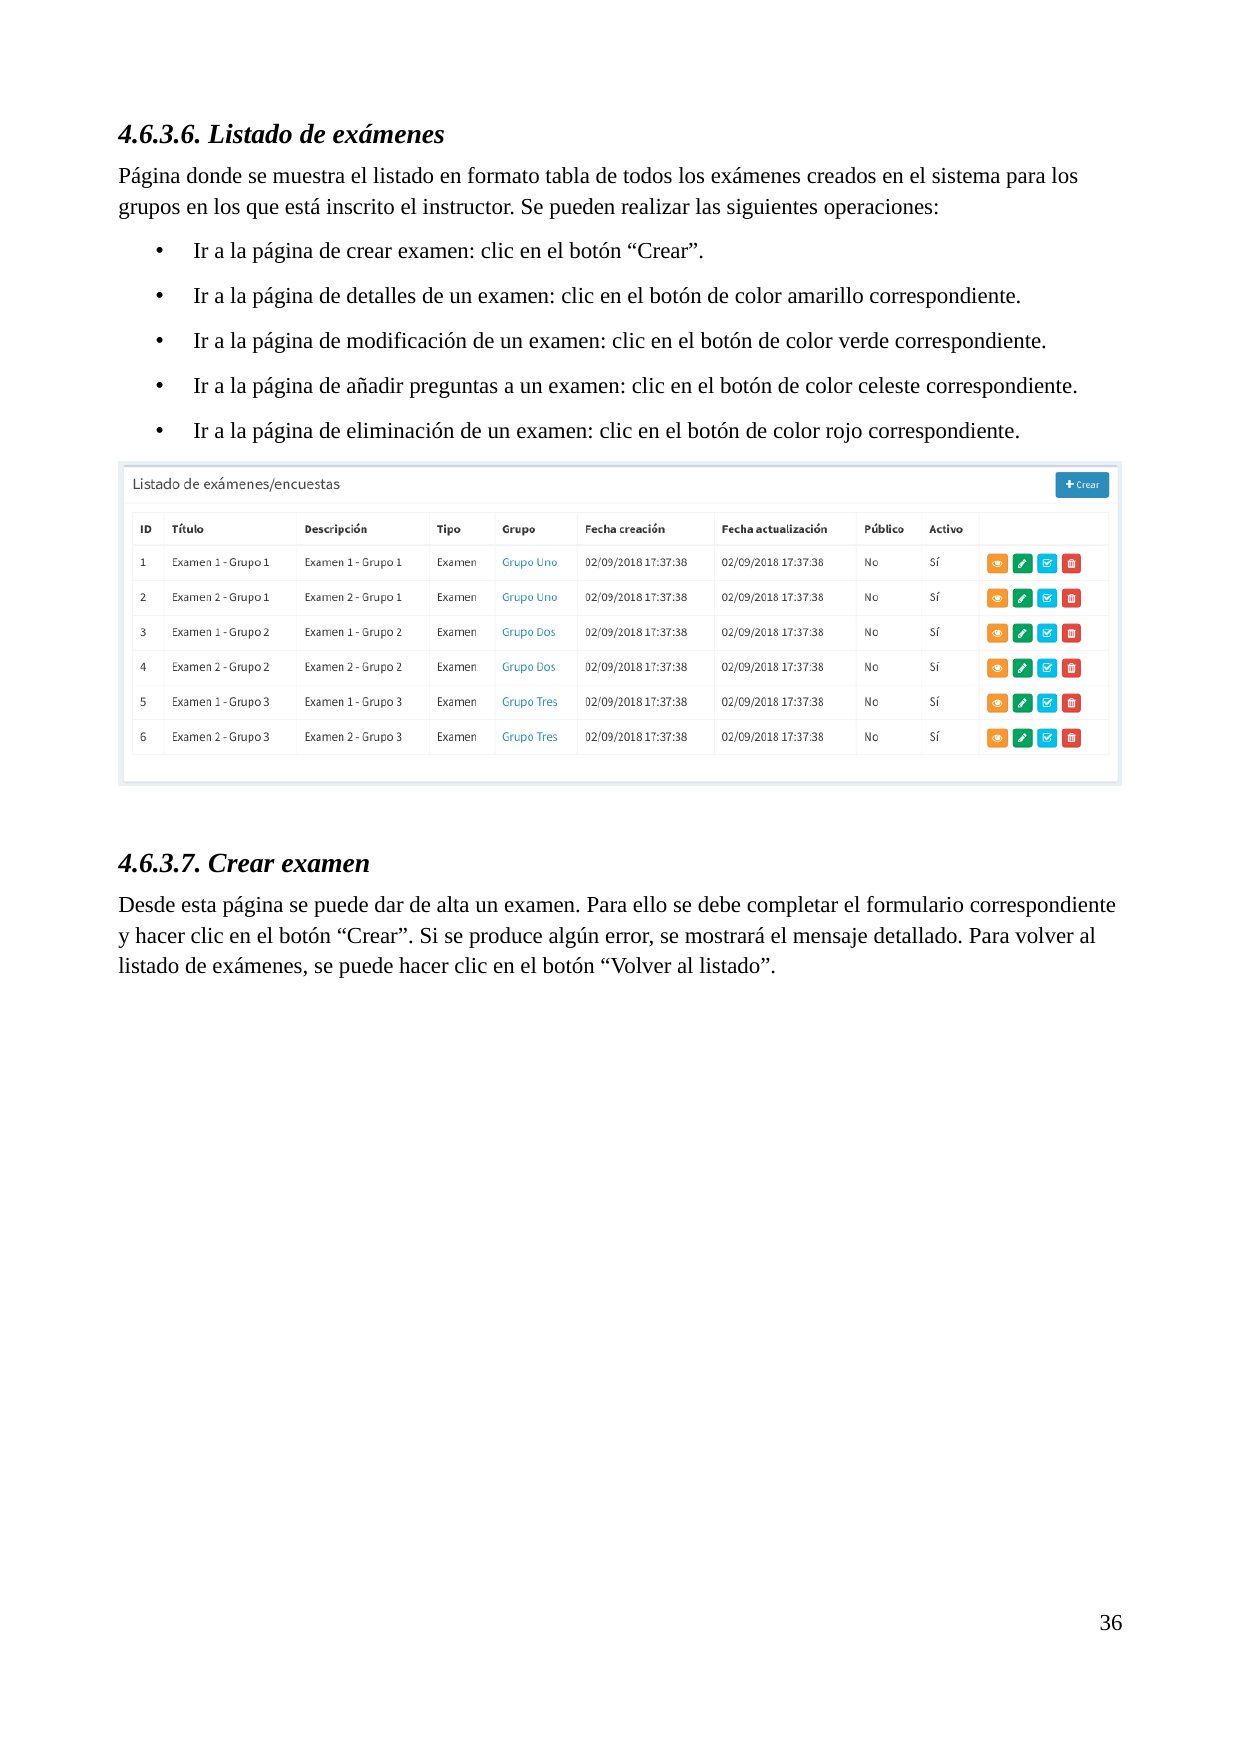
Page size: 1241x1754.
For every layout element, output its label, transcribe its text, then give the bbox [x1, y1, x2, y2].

list Ir a la página de añadir preguntas a un examen: clic en el botón de color celeste correspondiente. [156, 372, 1122, 398]
subtitle 4.6.3.7. Crear examen [118, 847, 1122, 879]
list Ir a la página de detalles de un examen: clic en el botón de color amarillo correspondiente. [156, 282, 1122, 309]
picture [118, 461, 1123, 786]
text Desde esta página se puede dar de alta un examen. Para ello se debe completar el formulario correspondiente y hacer clic en el botón “Crear”. Si se produce algún error, se mostrará el mensaje detallado. Para volver al listado de exámenes, se puede hacer clic en el botón “Volver al listado”. [118, 891, 1122, 978]
text Página donde se muestra el listado en formato tabla de todos los exámenes creados en el sistema para los grupos en los que está inscrito el instructor. Se pueden realizar las siguientes operaciones: [118, 162, 1122, 219]
list Ir a la página de eliminación de un examen: clic en el botón de color rojo correspondiente. [156, 417, 1122, 443]
subtitle 4.6.3.6. Listado de exámenes [118, 118, 1122, 150]
list Ir a la página de crear examen: clic en el botón “Crear”. [156, 237, 1122, 264]
list Ir a la página de modificación de un examen: clic en el botón de color verde correspondiente. [156, 327, 1122, 353]
